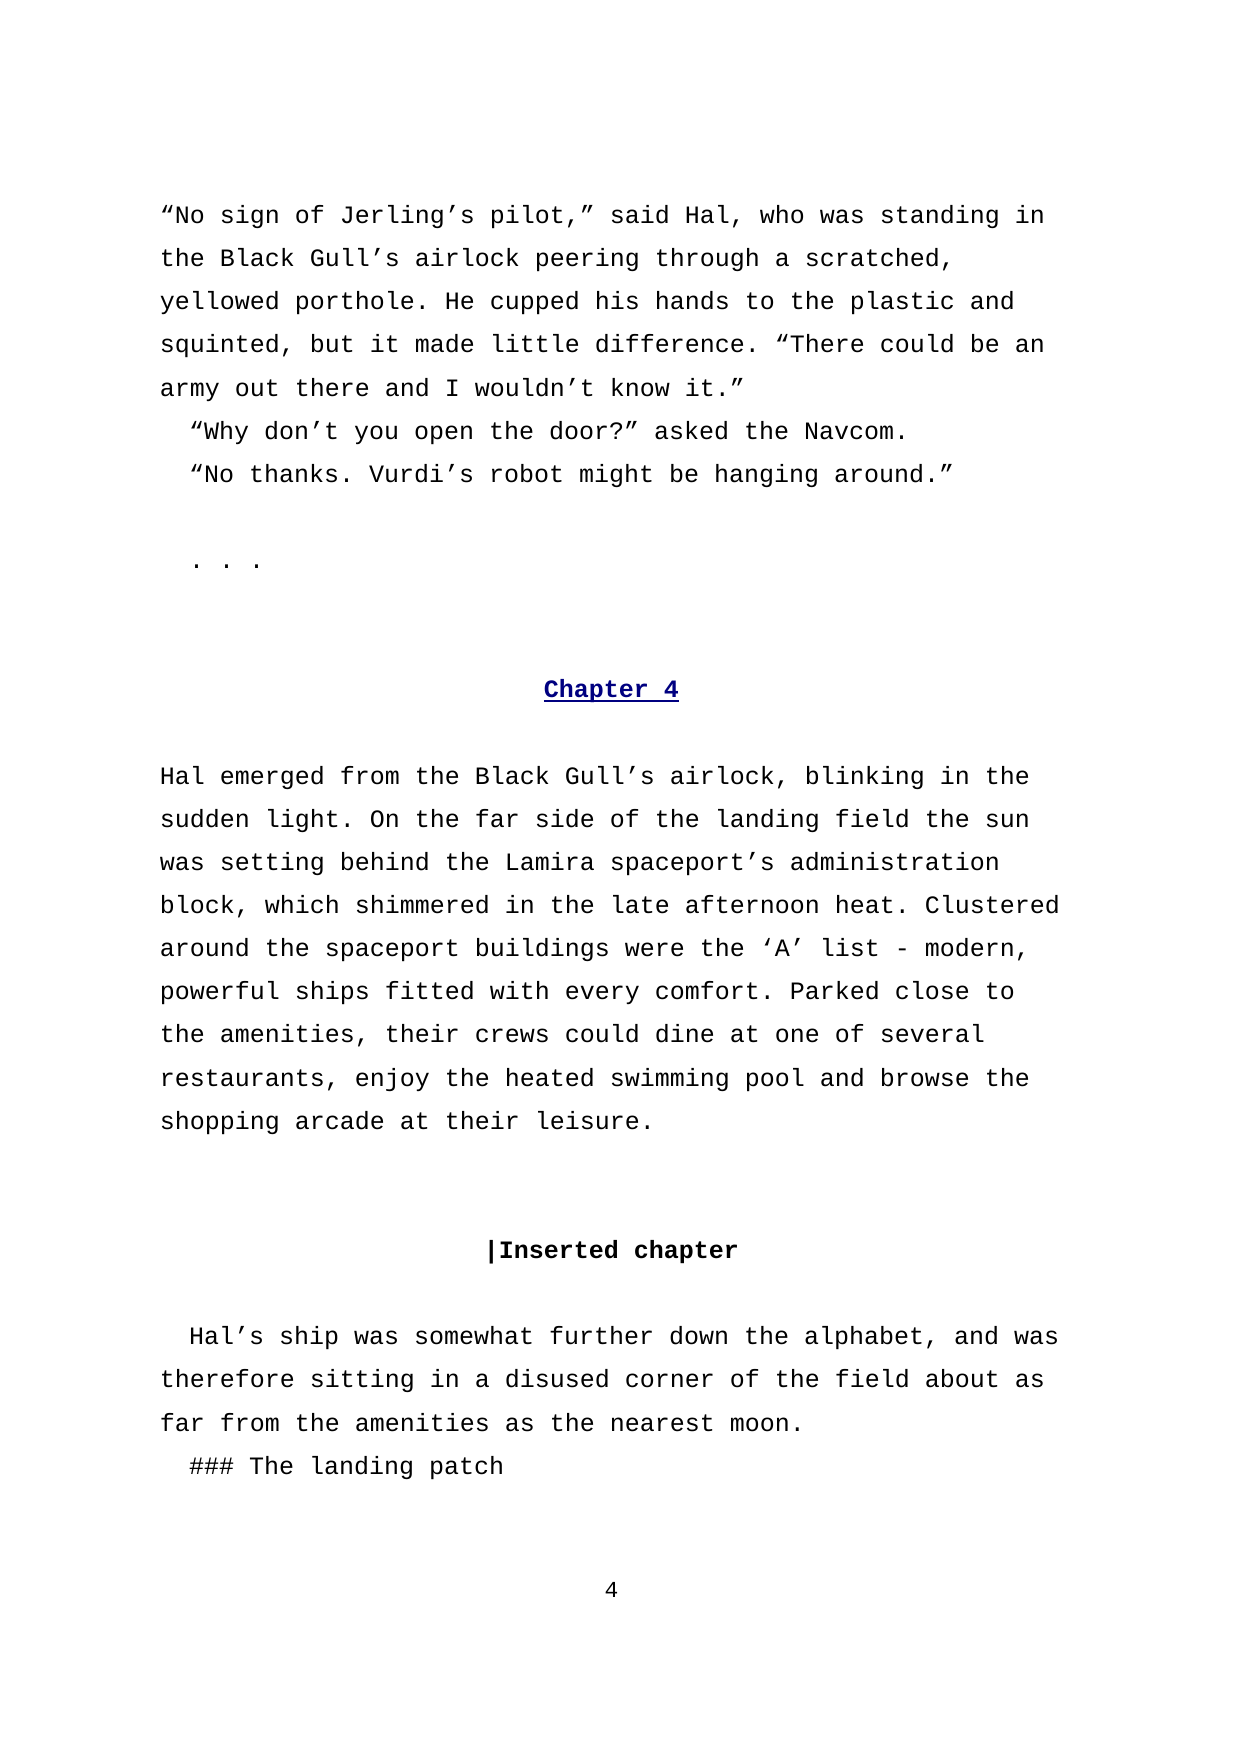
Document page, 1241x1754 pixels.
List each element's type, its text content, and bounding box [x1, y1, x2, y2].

text ### The landing patch [159, 1439, 1063, 1483]
subtitle |Inserted chapter [159, 1224, 1063, 1267]
text . . . [159, 534, 1063, 577]
text “No thanks. Vurdi’s robot might be hanging around.” [159, 448, 1063, 491]
text Hal emerged from the Black Gull’s airlock, blinking in the sudden light. On the far side of the landing field the sun was setting behind the Lamira spaceport’s administration block, which shimmered in the late afternoon heat. Clustered around the spaceport buildings were the ‘A’ list - modern, powerful ships fitted with every comfort. Parked close to the amenities, their crews could dine at one of several restaurants, enjoy the heated swimming pool and browse the shopping arcade at their leisure. [159, 749, 1063, 1138]
subtitle Chapter 4 [159, 663, 1063, 706]
text Hal’s ship was somewhat further down the alphabet, and was therefore sitting in a disused corner of the field about as far from the amenities as the nearest moon. [159, 1310, 1063, 1439]
text “Why don’t you open the door?” asked the Navcom. [159, 404, 1063, 448]
text “No sign of Jerling’s pilot,” said Hal, who was standing in the Black Gull’s airlock peering through a scratched, yellowed porthole. He cupped his hands to the plastic and squinted, but it made little difference. “There could be an army out there and I wouldn’t know it.” [159, 189, 1063, 404]
